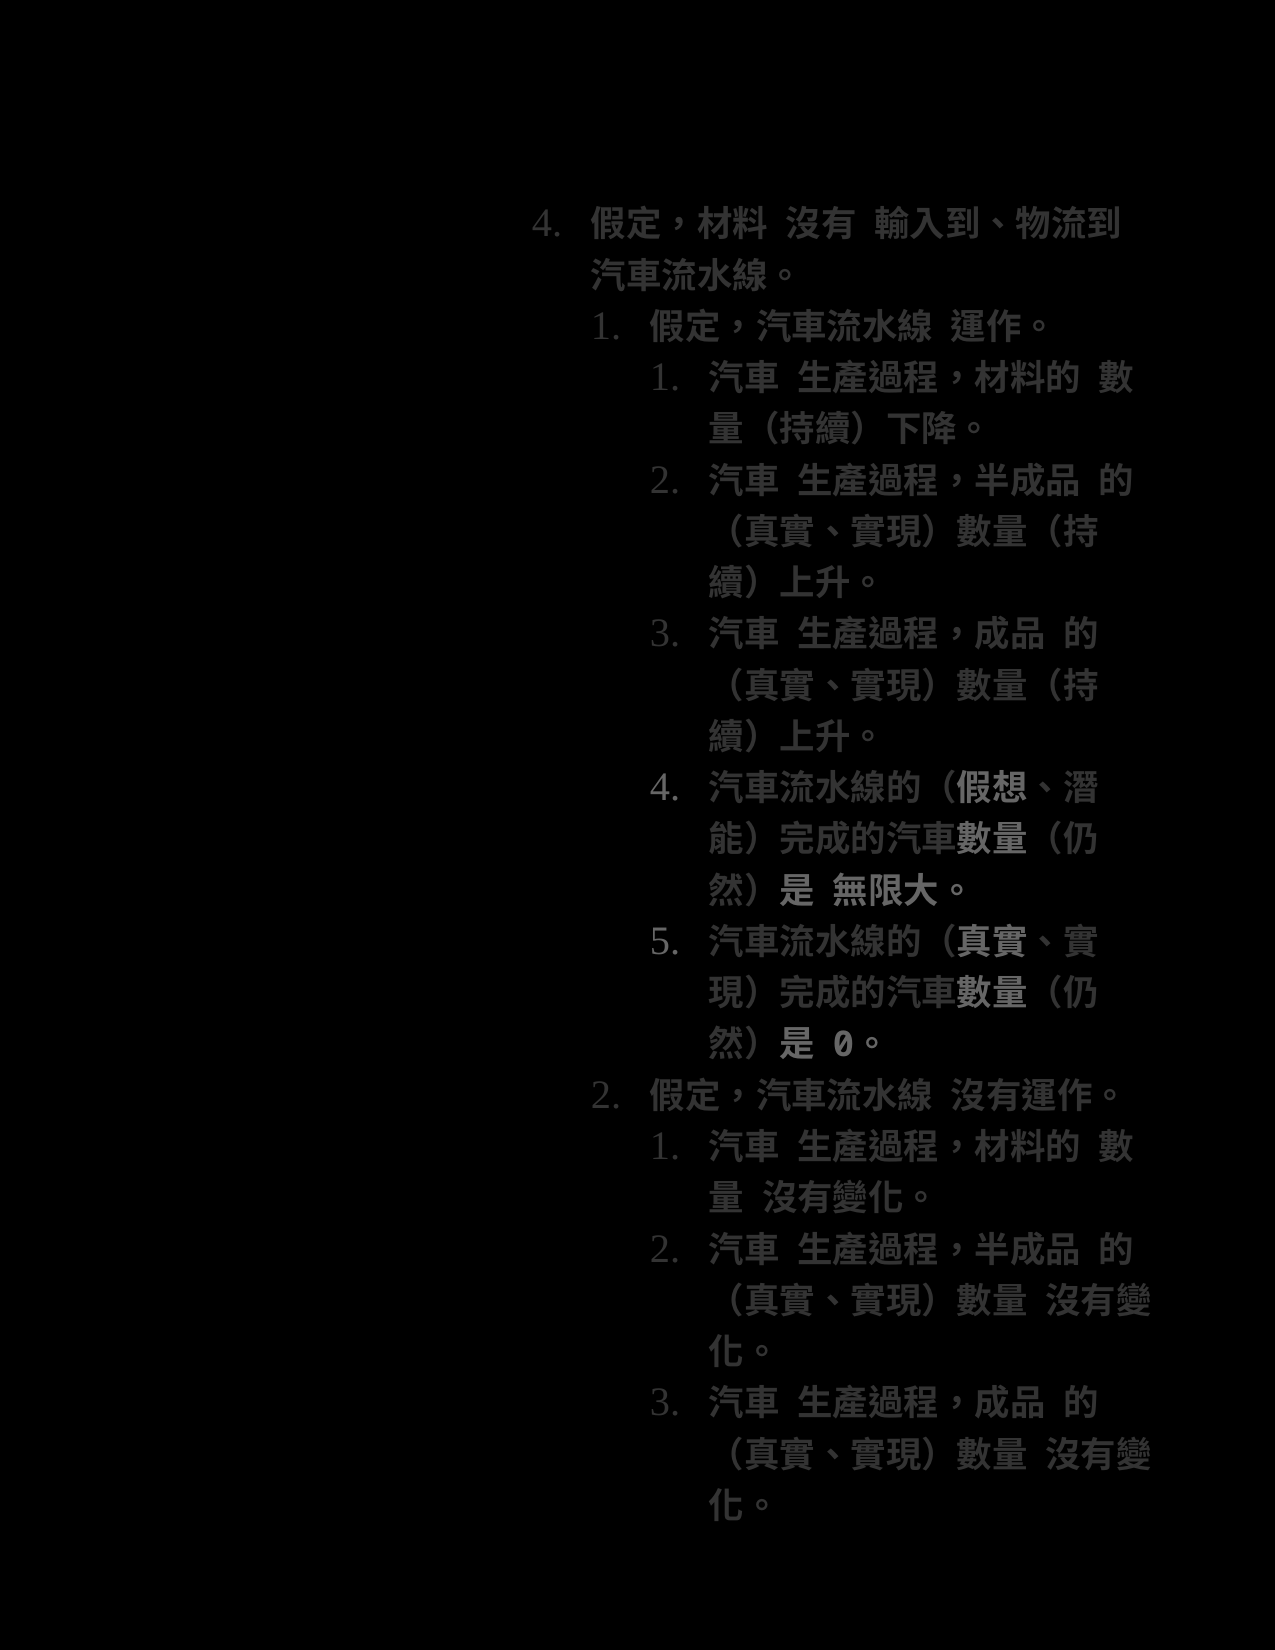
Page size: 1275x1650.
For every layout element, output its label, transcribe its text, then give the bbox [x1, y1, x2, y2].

list 汽車 生產過程，材料的 數量 沒有變化。 [649, 1118, 1157, 1221]
list 假定，汽車流水線 運作。 [591, 298, 1157, 349]
list 汽車 生產過程，材料的 數量（持續）下降。 [649, 349, 1157, 452]
list 汽車流水線的（假想、潛能）完成的汽車數量（仍然）是 無限大。 [649, 759, 1157, 913]
list 假定，材料 沒有 輸入到、物流到 汽車流水線。 [532, 196, 1157, 298]
list 假定，汽車流水線 沒有運作。 [591, 1067, 1157, 1118]
list 汽車 生產過程，半成品 的（真實、實現）數量（持續）上升。 [649, 452, 1157, 606]
list 汽車流水線的（真實、實現）完成的汽車數量（仍然）是 0。 [649, 913, 1157, 1067]
list 汽車 生產過程，成品 的（真實、實現）數量（持續）上升。 [649, 606, 1157, 759]
list 汽車 生產過程，半成品 的（真實、實現）數量 沒有變化。 [649, 1221, 1157, 1375]
list 汽車 生產過程，成品 的（真實、實現）數量 沒有變化。 [649, 1375, 1157, 1528]
